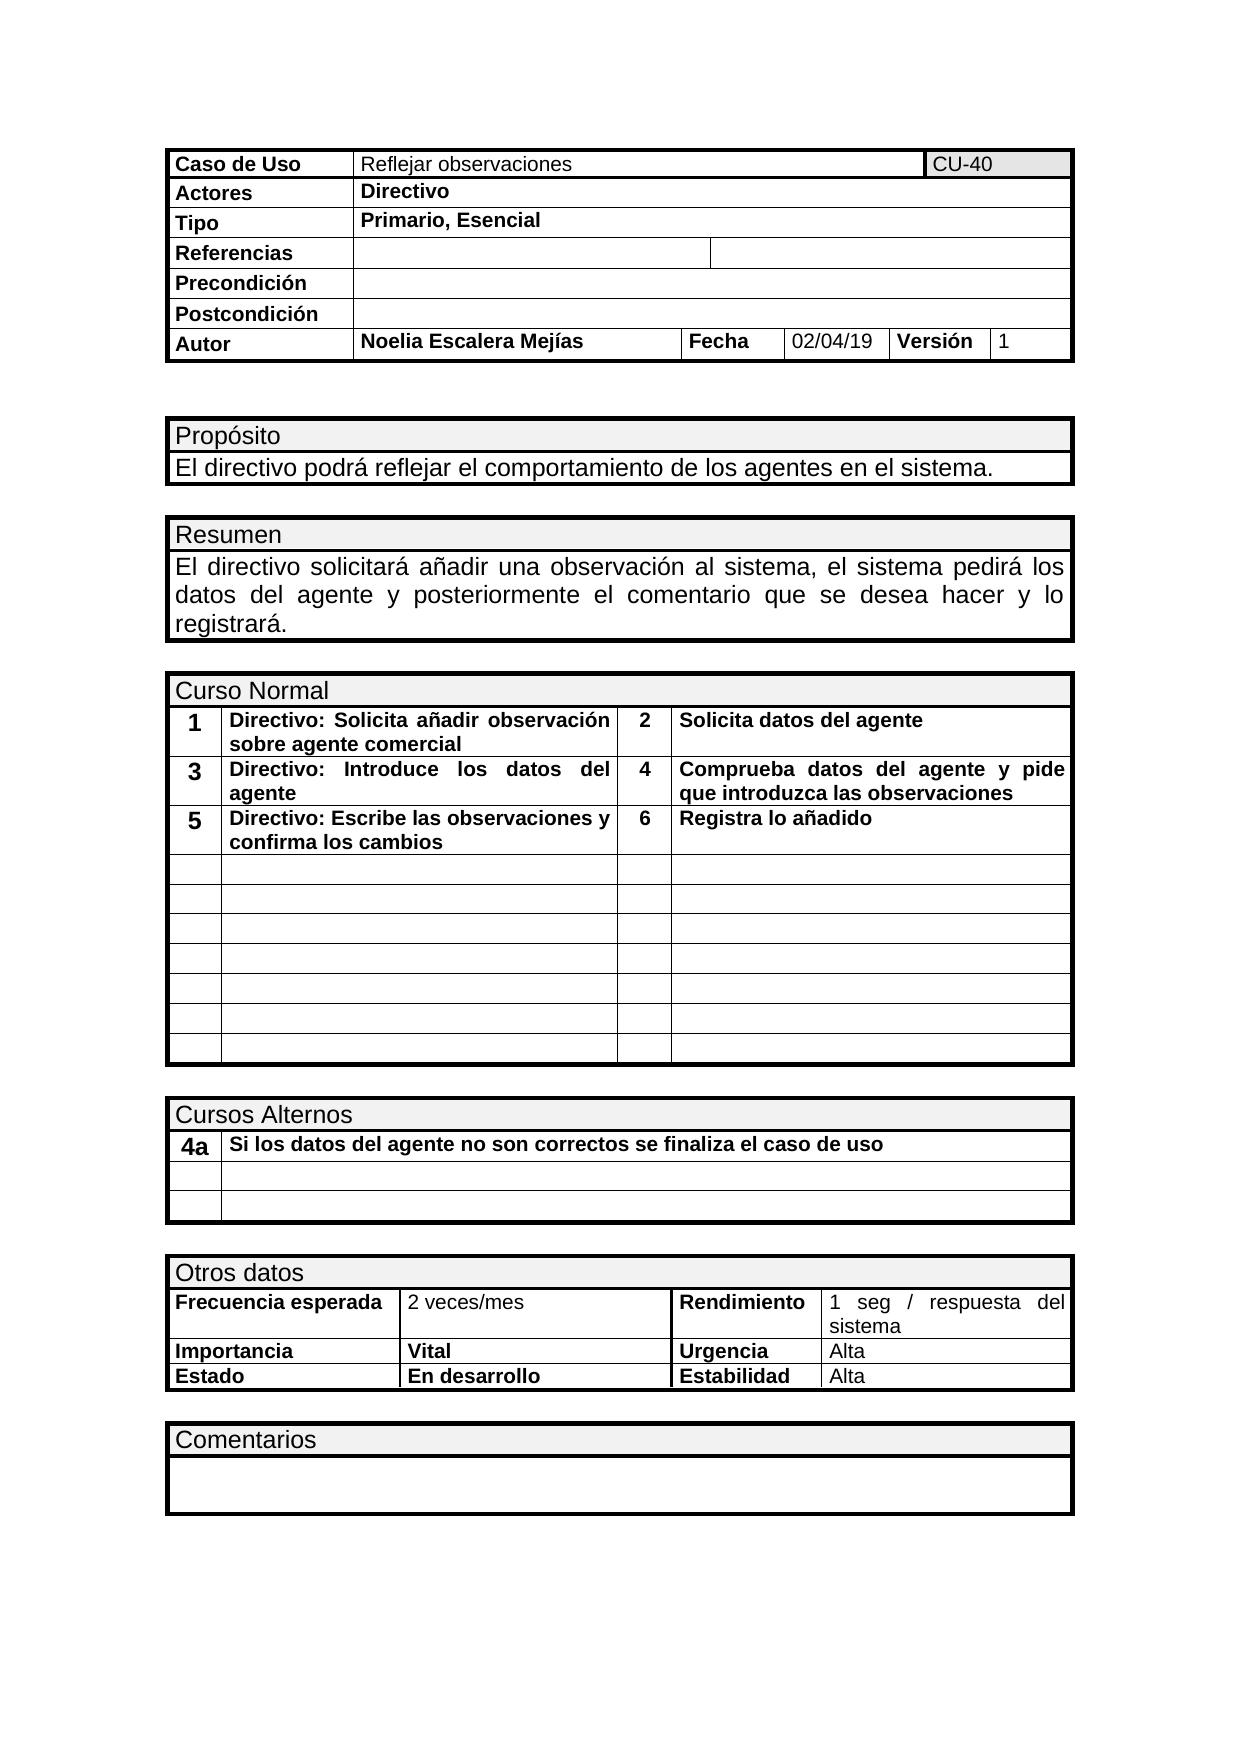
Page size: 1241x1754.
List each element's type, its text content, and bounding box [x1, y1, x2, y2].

table_cell Alta [822, 1339, 1070, 1362]
table_cell [618, 974, 671, 1003]
table_cell El directivo solicitará añadir una observación al sistema, el sistema pedirá los datos del agente y posteriormente el comentario que se desea hacer y lo registrará. [170, 552, 1070, 638]
table_cell [222, 1162, 1070, 1190]
table_cell [222, 1004, 617, 1032]
table_cell Rendimiento [673, 1290, 821, 1338]
table_cell [672, 1004, 1070, 1032]
table_cell Solicita datos del agente [672, 708, 1070, 756]
table_cell Autor [170, 329, 353, 359]
table_cell 6 [618, 806, 671, 854]
table_cell [222, 1034, 617, 1062]
table_cell [170, 914, 221, 943]
table_cell [618, 855, 671, 883]
table_cell Actores [170, 179, 353, 207]
table_header Curso Normal [170, 676, 1070, 705]
table_cell [222, 855, 617, 883]
table_cell Frecuencia esperada [170, 1290, 399, 1338]
table_header Cursos Alternos [170, 1100, 1070, 1129]
table_cell [170, 855, 221, 883]
table_cell El directivo podrá reflejar el comportamiento de los agentes en el sistema. [170, 453, 1070, 482]
table_cell 4a [170, 1132, 221, 1161]
table_cell [170, 885, 221, 913]
table_cell [711, 238, 1070, 267]
table_cell 1 [170, 708, 221, 756]
table_cell [170, 1034, 221, 1062]
table_cell En desarrollo [401, 1364, 670, 1387]
table_cell [170, 1191, 221, 1220]
table_cell 2 [618, 708, 671, 756]
table_cell [222, 944, 617, 973]
table_cell Directivo: Introduce los datos del agente [222, 757, 617, 805]
table_cell [618, 1004, 671, 1032]
table_cell Postcondición [170, 299, 353, 328]
table_header Otros datos [170, 1258, 1070, 1287]
table_cell Fecha [682, 329, 784, 359]
table_cell [672, 855, 1070, 883]
table_cell 4 [618, 757, 671, 805]
table_cell [672, 914, 1070, 943]
table_cell [170, 974, 221, 1003]
table_header Caso de Uso [170, 152, 353, 176]
table_cell Noelia Escalera Mejías [354, 329, 681, 359]
table_header CU-40 [927, 152, 1070, 176]
table_cell Tipo [170, 208, 353, 237]
table_cell [170, 1004, 221, 1032]
table_header Resumen [170, 520, 1070, 548]
table_cell [222, 914, 617, 943]
table_cell 02/04/19 [785, 329, 889, 359]
table_cell Si los datos del agente no son correctos se finaliza el caso de uso [222, 1132, 1070, 1161]
table_cell [170, 1458, 1070, 1512]
table_cell Vital [401, 1339, 670, 1362]
table_cell 5 [170, 806, 221, 854]
table_cell [170, 944, 221, 973]
table_cell Alta [822, 1364, 1070, 1387]
table_cell 1 seg / respuesta del sistema [822, 1290, 1070, 1338]
table_cell Registra lo añadido [672, 806, 1070, 854]
table_cell [354, 269, 1070, 298]
table_cell Directivo: Solicita añadir observación sobre agente comercial [222, 708, 617, 756]
table_cell Directivo [354, 179, 1070, 207]
table_cell Directivo: Escribe las observaciones y confirma los cambios [222, 806, 617, 854]
table_cell Estabilidad [673, 1364, 821, 1387]
table_cell 2 veces/mes [401, 1290, 670, 1338]
table_cell Estado [170, 1364, 399, 1387]
table_cell [222, 885, 617, 913]
table_cell [672, 1034, 1070, 1062]
table_cell [618, 944, 671, 973]
table_cell Versión [890, 329, 990, 359]
table_cell [672, 974, 1070, 1003]
table_cell Precondición [170, 269, 353, 298]
table_cell 3 [170, 757, 221, 805]
table_cell Comprueba datos del agente y pide que introduzca las observaciones [672, 757, 1070, 805]
table_header Propósito [170, 421, 1070, 450]
table_cell [618, 914, 671, 943]
table_cell [222, 1191, 1070, 1220]
table_cell [672, 944, 1070, 973]
table_cell 1 [991, 329, 1070, 359]
table_cell [354, 299, 1070, 328]
table_cell [354, 238, 710, 267]
table_header Comentarios [170, 1426, 1070, 1454]
table_cell Urgencia [673, 1339, 821, 1362]
table_cell [222, 974, 617, 1003]
table_cell Primario, Esencial [354, 208, 1070, 237]
table_cell [618, 885, 671, 913]
table_cell [618, 1034, 671, 1062]
table_cell Importancia [170, 1339, 399, 1362]
table_cell Referencias [170, 238, 353, 267]
table_header Reflejar observaciones [354, 152, 923, 176]
table_cell [170, 1162, 221, 1190]
table_cell [672, 885, 1070, 913]
